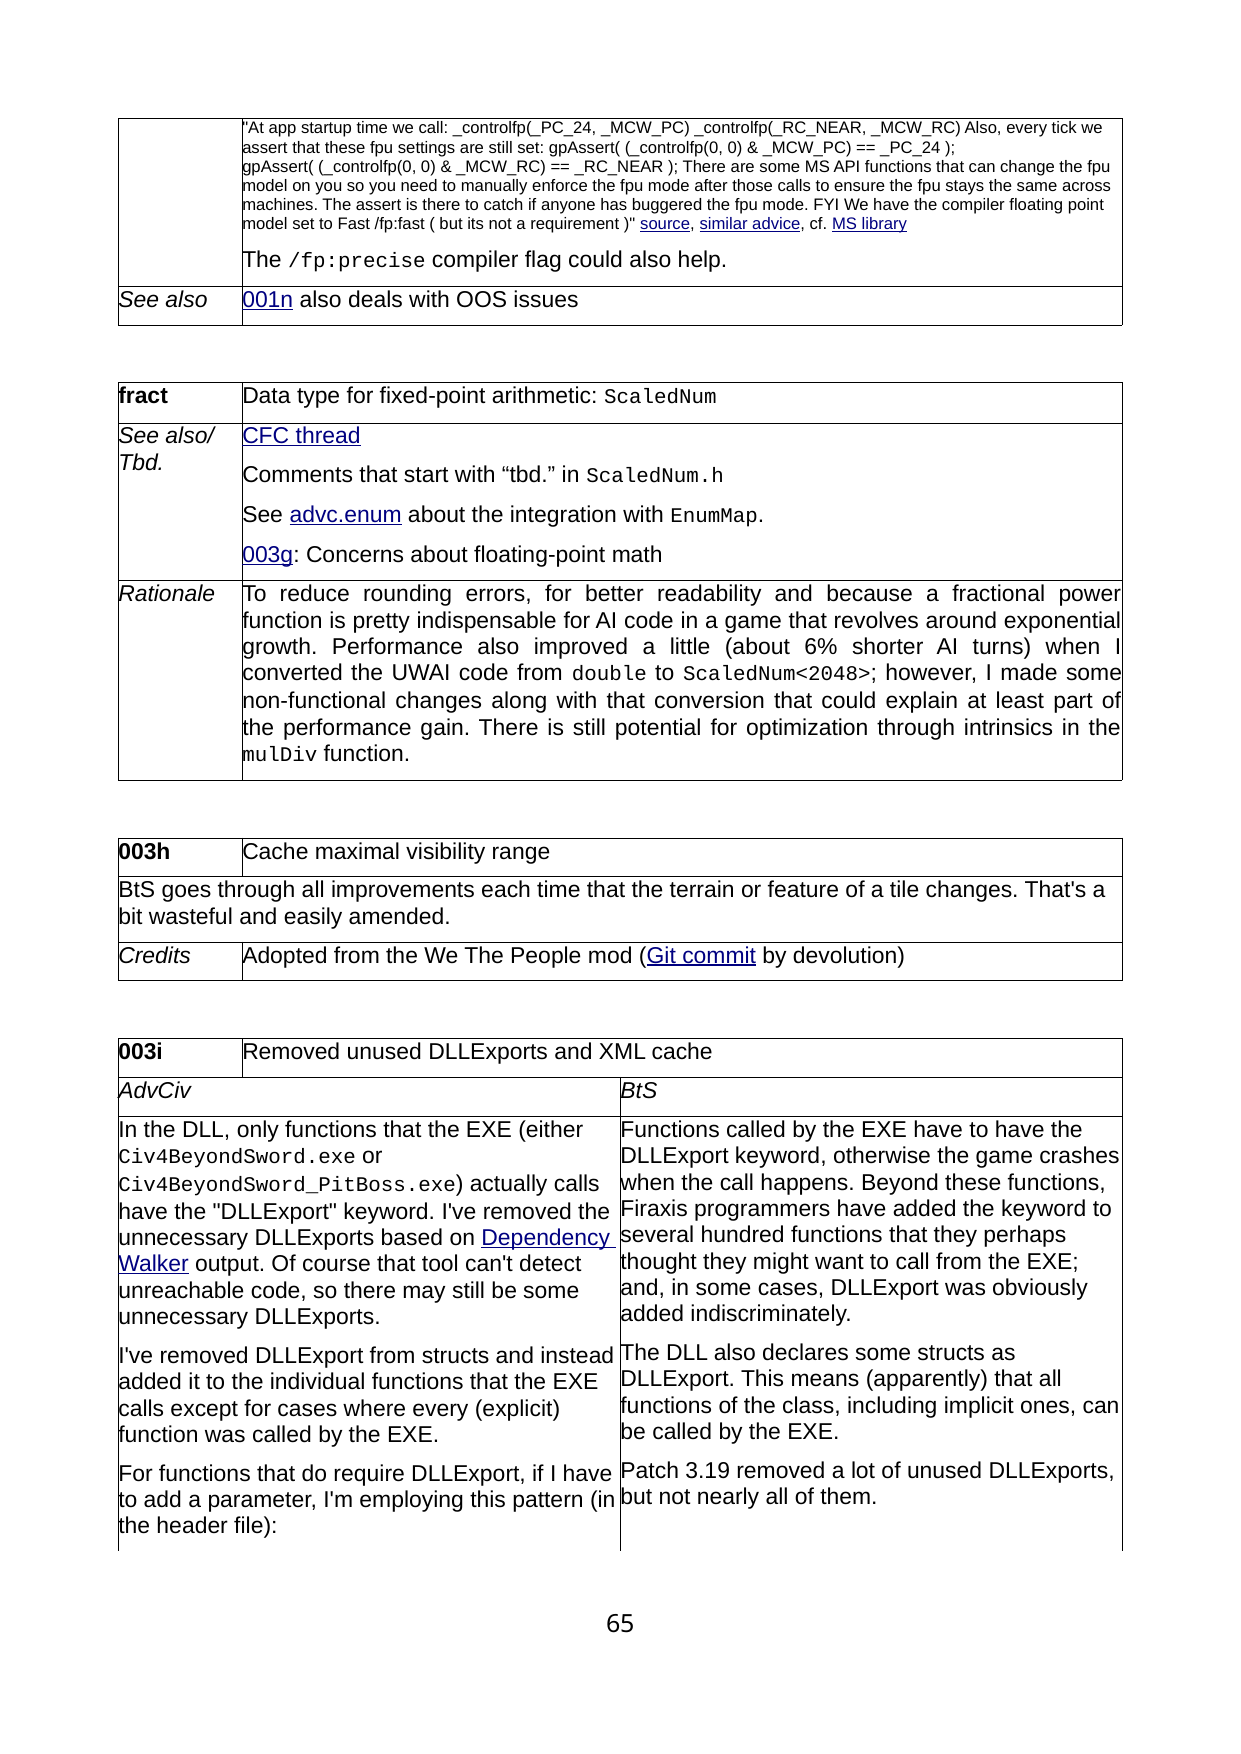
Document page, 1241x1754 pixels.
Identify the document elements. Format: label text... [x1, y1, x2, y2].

table_cell See also [119, 287, 242, 324]
table_header Removed unused DLLExports and XML cache [243, 1039, 1122, 1077]
table_cell In the DLL, only functions that the EXE (either Civ4BeyondSword.exe or Civ4BeyondSword_PitBoss.exe) actually calls have the "DLLExport" keyword. I've removed the unnecessary DLLExports based on Dependency Walker output. Of course that tool can't detect unreachable code, so there may still be some unnecessary DLLExports. I've removed DLLExport from structs and instead added it to the individual functions that the EXE calls except for cases where every (explicit) function was called by the EXE. For functions that do require DLLExport, if I have to add a parameter, I'm employing this pattern (in the header file): [119, 1117, 620, 1551]
table_cell CFC thread Comments that start with “tbd.” in ScaledNum.h See advc.enum about the integration with EnumMap. 003g: Concerns about floating-point math [243, 424, 1122, 580]
table_cell Credits [119, 943, 242, 980]
table_cell AdvCiv [119, 1078, 620, 1116]
table_cell See also/ Tbd. [119, 424, 242, 580]
table_header Cache maximal visibility range [243, 839, 1122, 876]
table_header 003i [119, 1039, 242, 1077]
table_cell Rationale [119, 581, 242, 780]
table_cell [119, 119, 242, 286]
table_cell BtS [621, 1078, 1122, 1116]
table_cell To reduce rounding errors, for better readability and because a fractional power function is pretty indispensable for AI code in a game that revolves around exponential growth. Performance also improved a little (about 6% shorter AI turns) when I converted the UWAI code from double to ScaledNum<2048>; however, I made some non-functional changes along with that conversion that could explain at least part of the performance gain. There is still potential for optimization through intrinsics in the mulDiv function. [243, 581, 1122, 780]
table_header fract [119, 383, 242, 422]
table_header 003h [119, 839, 242, 876]
table_cell BtS goes through all improvements each time that the terrain or feature of a tile changes. That's a bit wasteful and easily amended. [119, 877, 1122, 942]
table_cell 001n also deals with OOS issues [243, 287, 1122, 324]
table_cell Functions called by the EXE have to have the DLLExport keyword, otherwise the game crashes when the call happens. Beyond these functions, Firaxis programmers have added the keyword to several hundred functions that they perhaps thought they might want to call from the EXE; and, in some cases, DLLExport was obviously added indiscriminately. The DLL also declares some structs as DLLExport. This means (apparently) that all functions of the class, including implicit ones, can be called by the EXE. Patch 3.19 removed a lot of unused DLLExports, but not nearly all of them. [621, 1117, 1122, 1551]
table_header Data type for fixed-point arithmetic: ScaledNum [243, 383, 1122, 422]
table_cell Adopted from the We The People mod (Git commit by devolution) [243, 943, 1122, 980]
table_cell "At app startup time we call: _controlfp(_PC_24, _MCW_PC) _controlfp(_RC_NEAR, _MCW_RC) Also, every tick we assert that these fpu settings are still set: gpAssert( (_controlfp(0, 0) & _MCW_PC) == _PC_24 ); gpAssert( (_controlfp(0, 0) & _MCW_RC) == _RC_NEAR ); There are some MS API functions that can change the fpu model on you so you need to manually enforce the fpu mode after those calls to ensure the fpu stays the same across machines. The assert is there to catch if anyone has buggered the fpu mode. FYI We have the compiler floating point model set to Fast /fp:fast ( but its not a requirement )" source, similar advice, cf. MS library The /fp:precise compiler flag could also help. [243, 119, 1122, 286]
